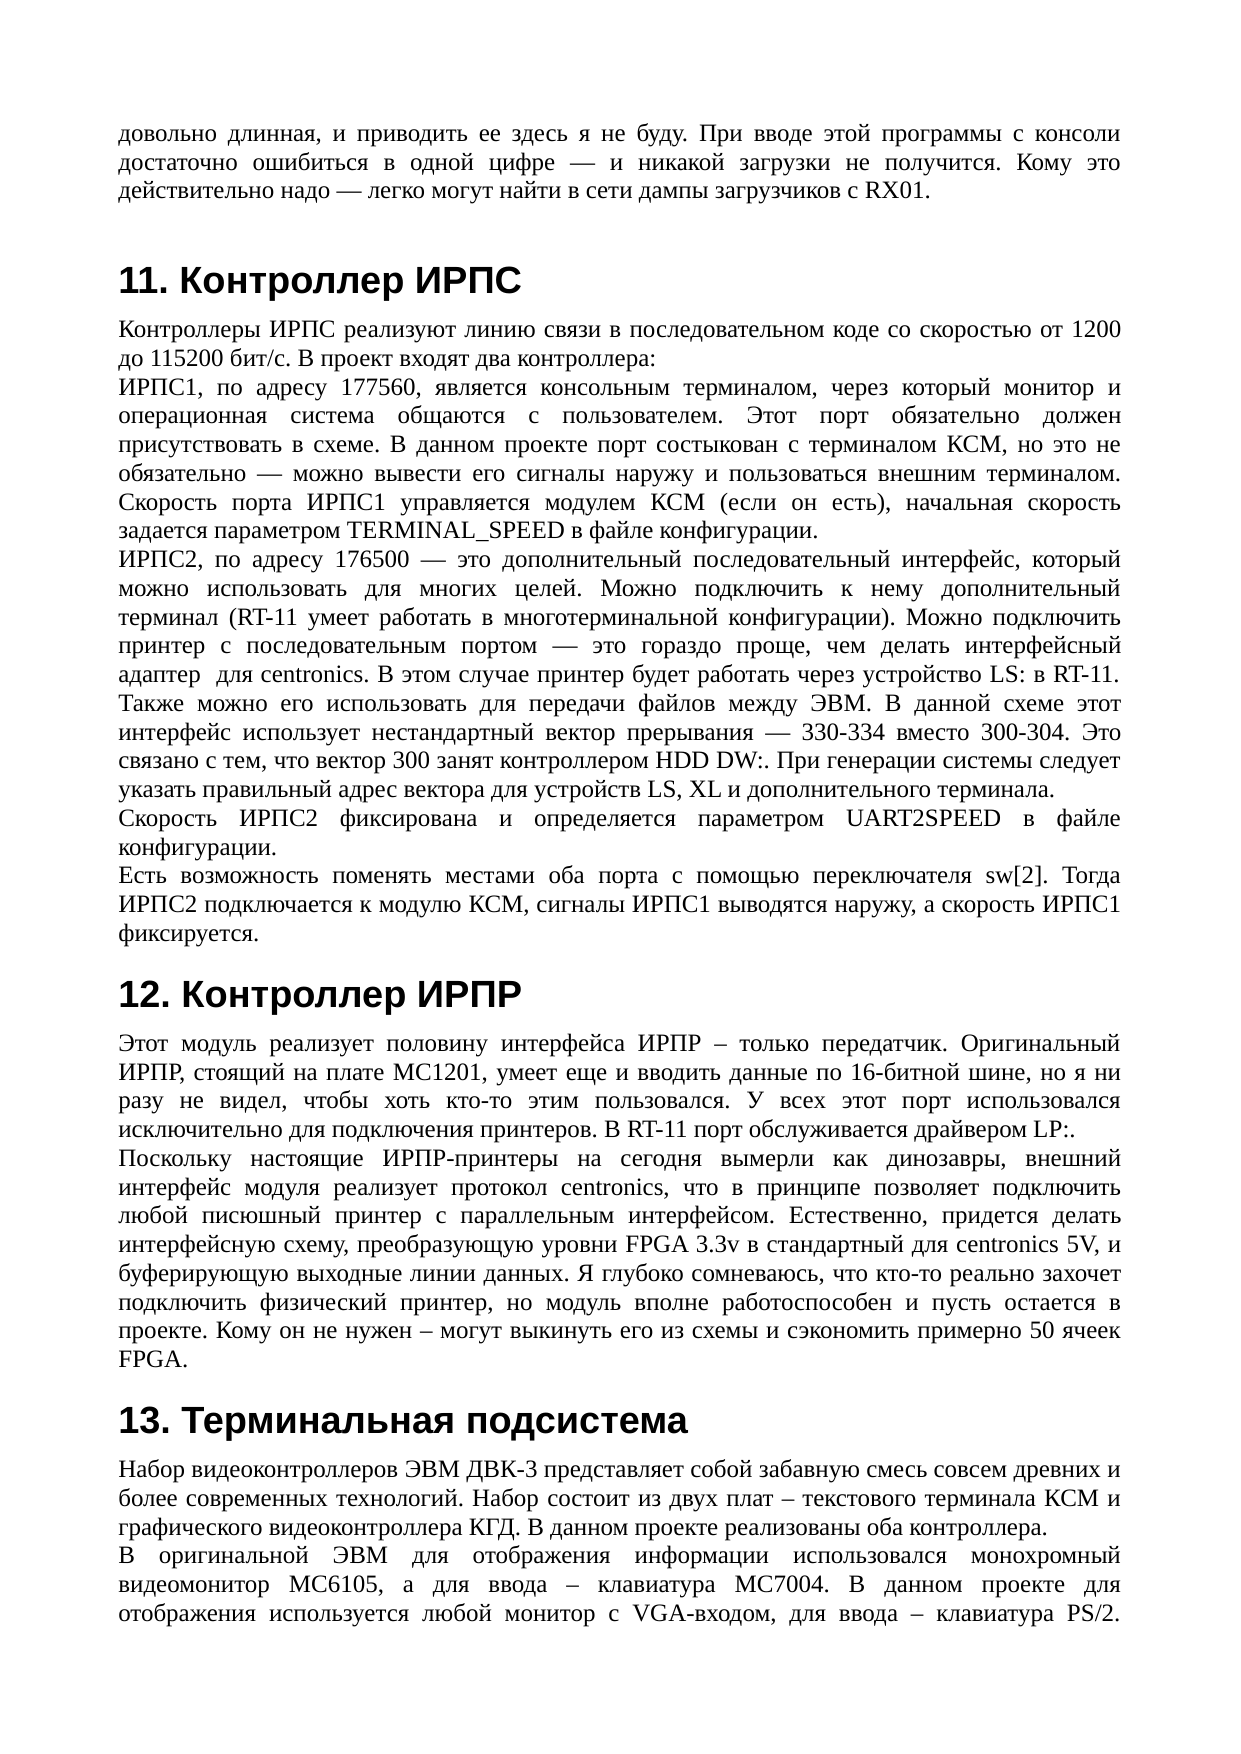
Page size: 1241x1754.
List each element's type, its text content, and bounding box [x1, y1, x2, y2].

text Контроллеры ИРПС реализуют линию связи в последовательном коде со скоростью от 1200 до 115200 бит/с. В проект входят два контроллера: [118, 314, 1122, 372]
text Набор видеоконтроллеров ЭВМ ДВК-3 представляет собой забавную смесь совсем древних и более современных технологий. Набор состоит из двух плат – текстового терминала КСМ и графического видеоконтроллера КГД. В данном проекте реализованы оба контроллера. [118, 1454, 1122, 1540]
text Поскольку настоящие ИРПР-принтеры на сегодня вымерли как динозавры, внешний интерфейс модуля реализует протокол centronics, что в принципе позволяет подключить любой писюшный принтер с параллельным интерфейсом. Естественно, придется делать интерфейсную схему, преобразующую уровни FPGA 3.3v в стандартный для centronics 5V, и буферирующую выходные линии данных. Я глубоко сомневаюсь, что кто-то реально захочет подключить физический принтер, но модуль вполне работоспособен и пусть остается в проекте. Кому он не нужен – могут выкинуть его из схемы и сэкономить примерно 50 ячеек FPGA. [118, 1143, 1122, 1373]
text ИРПС2, по адресу 176500 — это дополнительный последовательный интерфейс, который можно использовать для многих целей. Можно подключить к нему дополнительный терминал (RT-11 умеет работать в многотерминальной конфигурации). Можно подключить принтер с последовательным портом — это гораздо проще, чем делать интерфейсный адаптер для centronics. В этом случае принтер будет работать через устройство LS: в RT-11. Также можно его использовать для передачи файлов между ЭВМ. В данной схеме этот интерфейс использует нестандартный вектор прерывания — 330-334 вместо 300-304. Это связано с тем, что вектор 300 занят контроллером HDD DW:. При генерации системы следует указать правильный адрес вектора для устройств LS, XL и дополнительного терминала. [118, 544, 1122, 803]
text ИРПС1, по адресу 177560, является консольным терминалом, через который монитор и операционная система общаются с пользователем. Этот порт обязательно должен присутствовать в схеме. В данном проекте порт состыкован с терминалом КСМ, но это не обязательно — можно вывести его сигналы наружу и пользоваться внешним терминалом. Скорость порта ИРПС1 управляется модулем КСМ (если он есть), начальная скорость задается параметром TERMINAL_SPEED в файле конфигурации. [118, 372, 1122, 544]
subtitle 12. Контроллер ИРПР [118, 972, 1122, 1015]
subtitle 13. Терминальная подсистема [118, 1398, 1122, 1442]
subtitle 11. Контроллер ИРПС [118, 258, 1122, 302]
text Скорость ИРПС2 фиксирована и определяется параметром UART2SPEED в файле конфигурации. [118, 803, 1122, 861]
text В оригинальной ЭВМ для отображения информации использовался монохромный видеомонитор МС6105, а для ввода – клавиатура МС7004. В данном проекте для отображения используется любой монитор с VGA-входом, для ввода – клавиатура PS/2. [118, 1540, 1122, 1627]
text Этот модуль реализует половину интерфейса ИРПР – только передатчик. Оригинальный ИРПР, стоящий на плате МС1201, умеет еще и вводить данные по 16-битной шине, но я ни разу не видел, чтобы хоть кто-то этим пользовался. У всех этот порт использовался исключительно для подключения принтеров. В RT-11 порт обслуживается драйвером LP:. [118, 1028, 1122, 1143]
text довольно длинная, и приводить ее здесь я не буду. При вводе этой программы с консоли достаточно ошибиться в одной цифре — и никакой загрузки не получится. Кому это действительно надо — легко могут найти в сети дампы загрузчиков с RX01. [118, 118, 1122, 204]
text Есть возможность поменять местами оба порта с помощью переключателя sw[2]. Тогда ИРПС2 подключается к модулю КСМ, сигналы ИРПС1 выводятся наружу, а скорость ИРПС1 фиксируется. [118, 861, 1122, 947]
